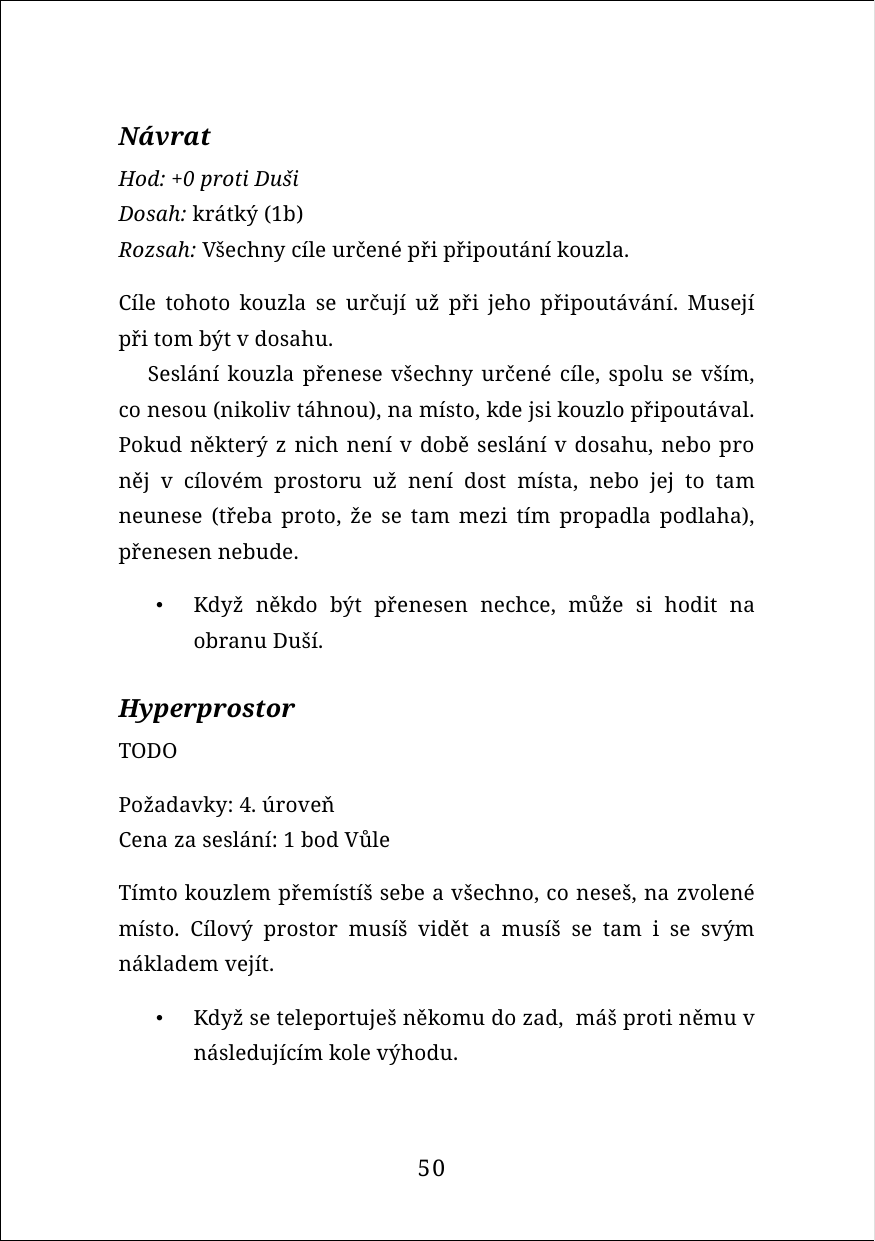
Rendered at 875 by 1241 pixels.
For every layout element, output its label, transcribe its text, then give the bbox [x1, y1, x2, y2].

list Když někdo být přenesen nechce, může si hodit na obranu Duší. [156, 590, 756, 654]
text Tímto kouzlem přemístíš sebe a všechno, co neseš, na zvolené místo. Cílový prostor musíš vidět a musíš se tam i se svým nákladem vejít. [118, 878, 756, 978]
text Požadavky: 4. úroveň Cena za seslání: 1 bod Vůle [118, 790, 756, 854]
text Cíle tohoto kouzla se určují už při jeho připoutávání. Musejí při tom být v dosahu. Seslání kouzla přenese všechny určené cíle, spolu se vším, co nesou (nikoliv táhnou), na místo, kde jsi kouzlo připoutával. Pokud některý z nich není v době seslání v dosahu, nebo pro něj v cílovém prostoru už není dost místa, nebo jej to tam neunese (třeba proto, že se tam mezi tím propadla podlaha), přenesen nebude. [118, 288, 756, 565]
subtitle Návrat [118, 118, 756, 152]
text Hod: +0 proti Duši Dosah: krátký (1b) Rozsah: Všechny cíle určené při připoutání kouzla. [118, 164, 756, 263]
text TODO [118, 737, 756, 765]
subtitle Hyperprostor [118, 691, 756, 725]
list Když se teleportuješ někomu do zad, máš proti němu v následujícím kole výhodu. [156, 1003, 756, 1067]
